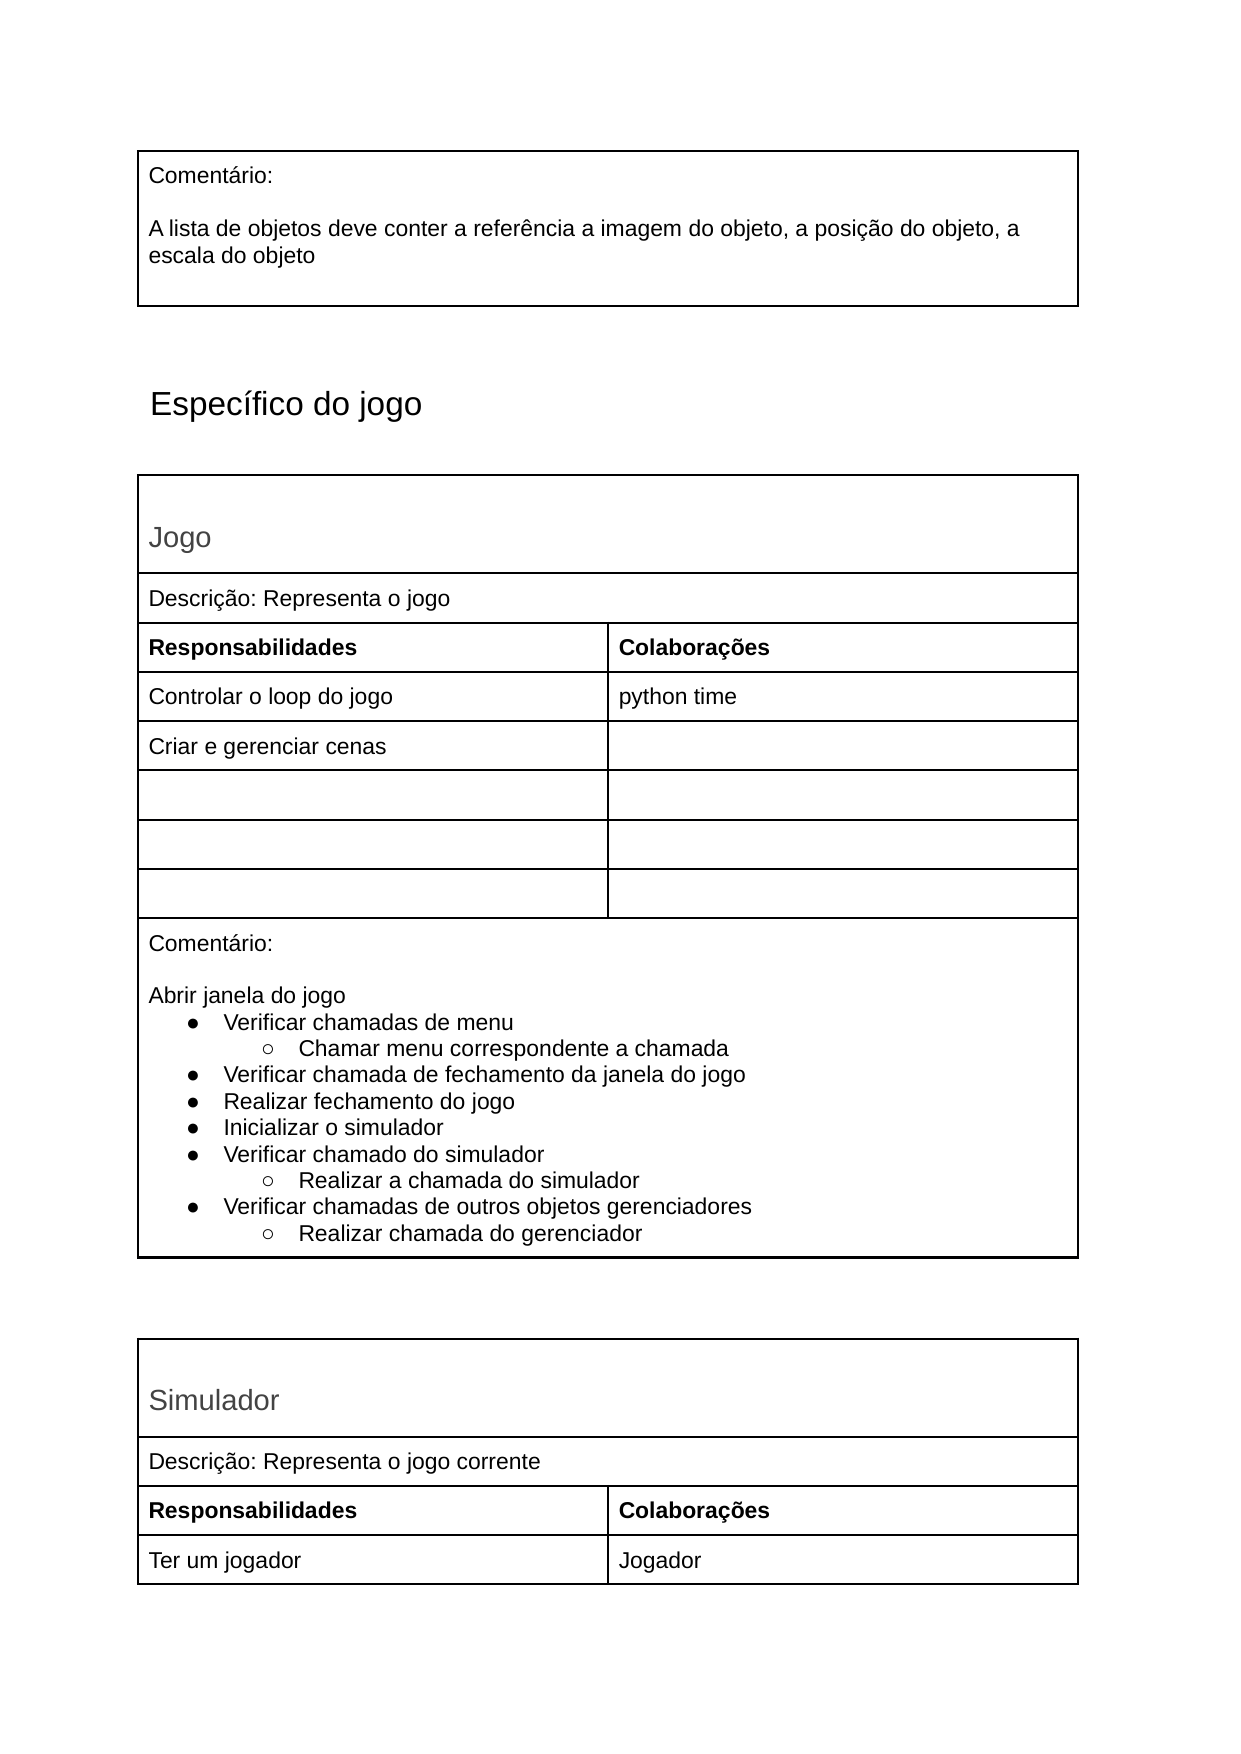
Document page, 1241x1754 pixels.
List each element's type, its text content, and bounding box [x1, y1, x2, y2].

table_cell Comentário: A lista de objetos deve conter a referência a imagem do objeto, a posição do objeto, a escala do objeto [139, 152, 1077, 305]
table_cell Responsabilidades [139, 1487, 607, 1534]
table_cell Jogador [609, 1536, 1077, 1583]
table_cell [609, 722, 1077, 769]
table_cell Ter um jogador [139, 1536, 607, 1583]
table_cell [139, 771, 607, 819]
table_cell [609, 771, 1077, 819]
table_cell [609, 870, 1077, 917]
table_cell Colaborações [609, 1487, 1077, 1534]
table_cell Descrição: Representa o jogo [139, 574, 1077, 622]
table_cell Descrição: Representa o jogo corrente [139, 1438, 1077, 1485]
table_cell Comentário: Abrir janela do jogo Verificar chamadas de menu Chamar menu correspondente a chamada Verificar chamada de fechamento da janela do jogo Realizar fechamento do jogo Inicializar o simulador Verificar chamado do simulador Realizar a chamada do simulador Verificar chamadas de outros objetos gerenciadores Realizar chamada do gerenciador [139, 919, 1077, 1256]
table_cell Colaborações [609, 624, 1077, 671]
subtitle Específico do jogo [150, 384, 1090, 422]
table_cell Responsabilidades [139, 624, 607, 671]
table_cell python time [609, 673, 1077, 720]
table_cell Controlar o loop do jogo [139, 673, 607, 720]
table_cell [139, 870, 607, 917]
table_cell [609, 821, 1077, 868]
table_cell Criar e gerenciar cenas [139, 722, 607, 769]
table_cell [139, 821, 607, 868]
table_header Simulador [139, 1340, 1077, 1436]
table_header Jogo [139, 476, 1077, 572]
